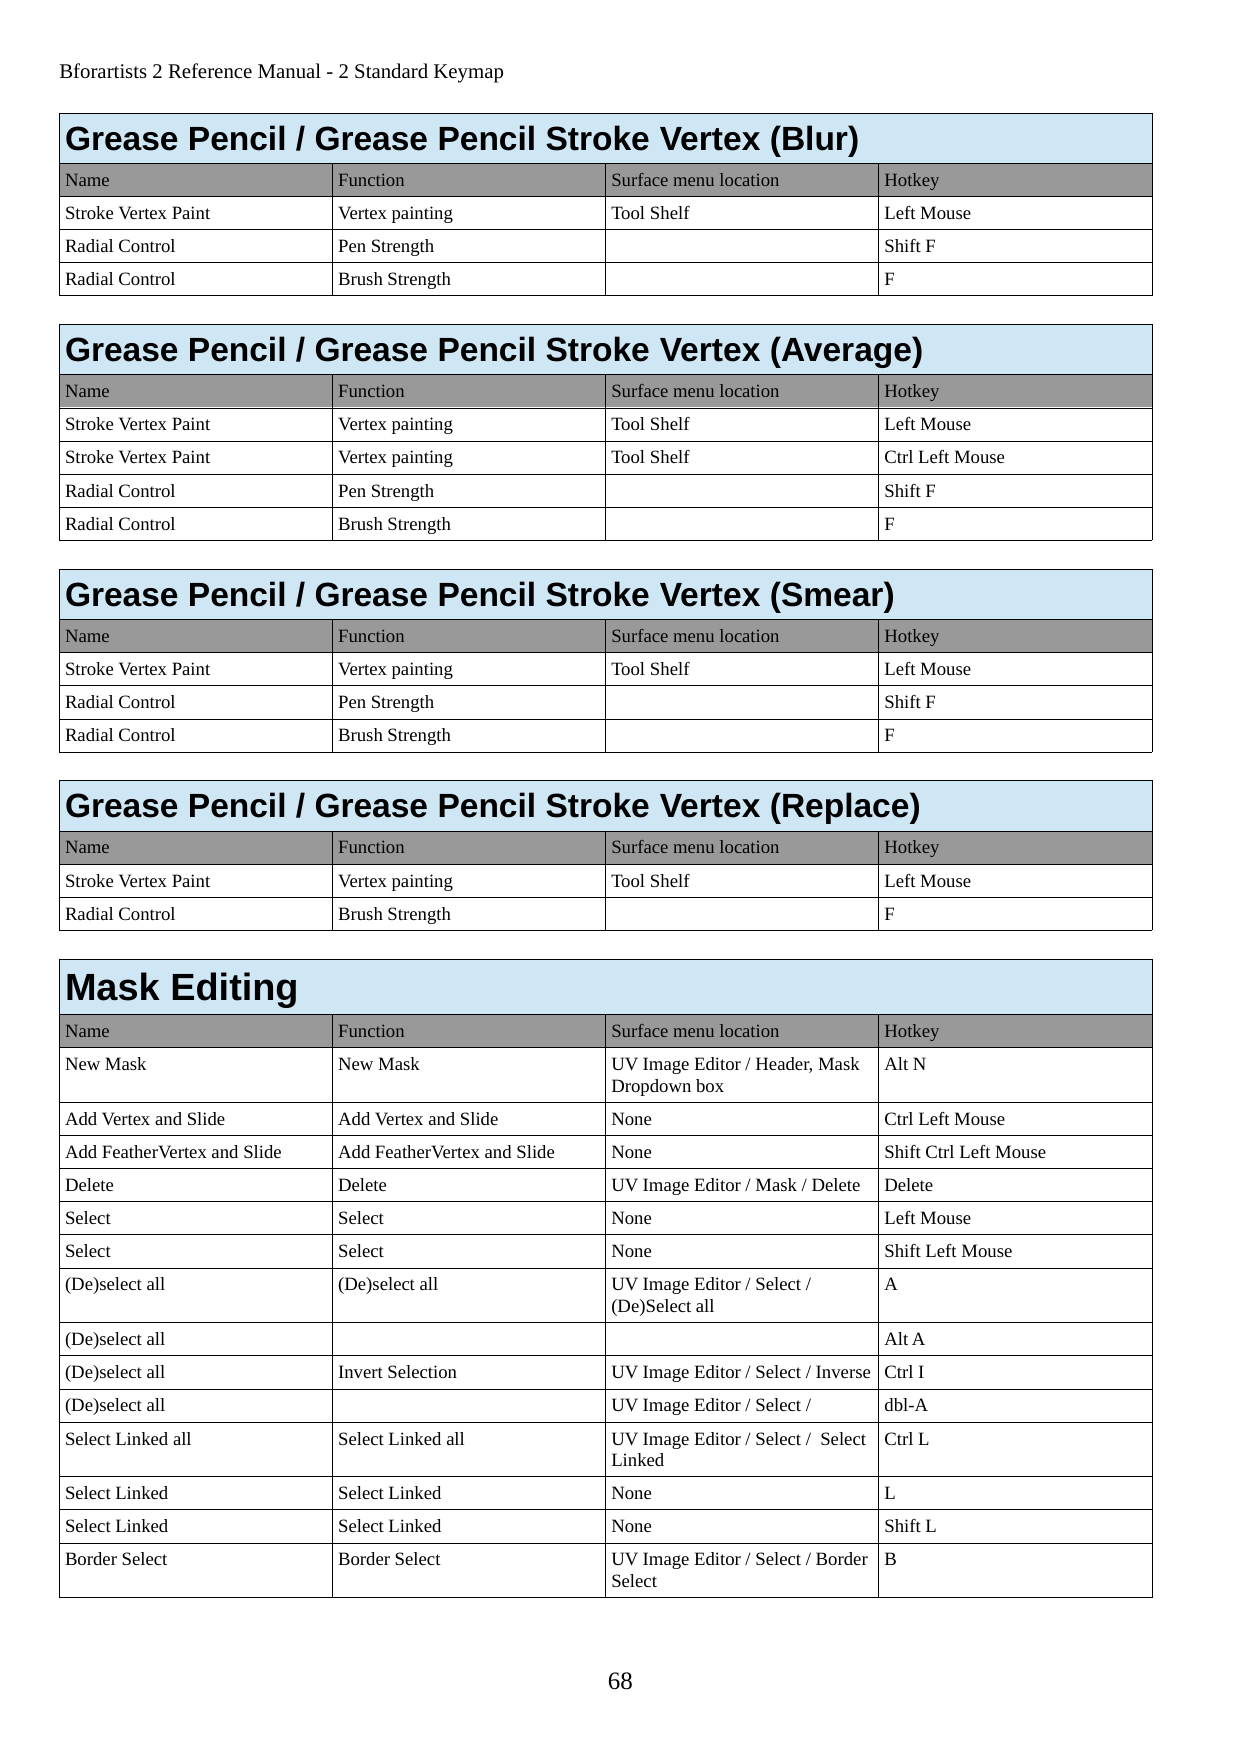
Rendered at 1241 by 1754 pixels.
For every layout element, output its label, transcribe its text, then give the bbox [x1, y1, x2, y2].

table_cell [606, 686, 878, 718]
table_cell Pen Strength [333, 475, 605, 507]
table_cell Delete [333, 1169, 605, 1201]
table_cell [606, 1323, 878, 1355]
table_cell Tool Shelf [606, 653, 878, 685]
table_cell Vertex painting [333, 653, 605, 685]
table_cell UV Image Editor / Mask / Delete [606, 1169, 878, 1201]
table_cell Tool Shelf [606, 409, 878, 441]
table_cell Select Linked [60, 1510, 332, 1542]
table_cell Name [60, 1015, 332, 1047]
table_cell Vertex painting [333, 197, 605, 229]
table_cell [606, 898, 878, 930]
table_cell Ctrl L [879, 1423, 1152, 1476]
table_cell UV Image Editor / Header, Mask Dropdown box [606, 1048, 878, 1102]
table_cell (De)select all [60, 1323, 332, 1355]
table_cell Left Mouse [879, 1202, 1152, 1234]
table_cell UV Image Editor / Select / (De)Select all [606, 1269, 878, 1322]
table_cell Add FeatherVertex and Slide [333, 1136, 605, 1168]
table_cell Shift F [879, 230, 1152, 262]
table_cell Function [333, 375, 605, 407]
table_cell Function [333, 1015, 605, 1047]
table_cell Delete [60, 1169, 332, 1201]
table_cell A [879, 1269, 1152, 1322]
table_cell (De)select all [60, 1390, 332, 1422]
table_cell Select Linked all [333, 1423, 605, 1476]
table_cell None [606, 1103, 878, 1135]
table_cell Invert Selection [333, 1356, 605, 1388]
table_cell dbl-A [879, 1390, 1152, 1422]
table_cell Radial Control [60, 263, 332, 295]
table_cell Hotkey [879, 164, 1152, 196]
table_cell Select [60, 1235, 332, 1267]
table_cell [606, 263, 878, 295]
table_cell Select Linked all [60, 1423, 332, 1476]
table_cell UV Image Editor / Select / Border Select [606, 1544, 878, 1597]
table_cell Tool Shelf [606, 442, 878, 474]
table_cell [606, 475, 878, 507]
table_cell Radial Control [60, 898, 332, 930]
table_cell Brush Strength [333, 720, 605, 752]
table_cell Stroke Vertex Paint [60, 653, 332, 685]
table_cell Vertex painting [333, 865, 605, 897]
table_cell Hotkey [879, 832, 1152, 864]
table_cell Tool Shelf [606, 197, 878, 229]
table_cell Select [333, 1202, 605, 1234]
table_cell Ctrl Left Mouse [879, 442, 1152, 474]
table_header Grease Pencil / Grease Pencil Stroke Vertex (Replace) [60, 781, 1152, 831]
table_cell Select Linked [60, 1477, 332, 1509]
table_cell Alt N [879, 1048, 1152, 1102]
table_cell UV Image Editor / Select / [606, 1390, 878, 1422]
table_cell Shift Left Mouse [879, 1235, 1152, 1267]
table_cell Shift L [879, 1510, 1152, 1542]
table_cell Vertex painting [333, 442, 605, 474]
table_cell Radial Control [60, 508, 332, 540]
table_cell Brush Strength [333, 508, 605, 540]
table_cell Select [60, 1202, 332, 1234]
table_cell None [606, 1510, 878, 1542]
table_cell Hotkey [879, 375, 1152, 407]
table_cell Border Select [60, 1544, 332, 1597]
table_cell (De)select all [60, 1356, 332, 1388]
table_cell Surface menu location [606, 1015, 878, 1047]
table_cell Radial Control [60, 475, 332, 507]
table_cell Select [333, 1235, 605, 1267]
table_cell Function [333, 164, 605, 196]
table_cell [333, 1390, 605, 1422]
table_cell Vertex painting [333, 409, 605, 441]
table_cell [606, 720, 878, 752]
table_cell [333, 1323, 605, 1355]
table_cell New Mask [333, 1048, 605, 1102]
table_cell Name [60, 832, 332, 864]
table_cell Shift Ctrl Left Mouse [879, 1136, 1152, 1168]
table_cell Select Linked [333, 1477, 605, 1509]
table_cell Alt A [879, 1323, 1152, 1355]
table_cell F [879, 508, 1152, 540]
table_cell None [606, 1202, 878, 1234]
table_cell None [606, 1136, 878, 1168]
table_cell New Mask [60, 1048, 332, 1102]
table_header Grease Pencil / Grease Pencil Stroke Vertex (Blur) [60, 114, 1152, 163]
table_cell Surface menu location [606, 375, 878, 407]
table_cell None [606, 1235, 878, 1267]
table_cell Left Mouse [879, 409, 1152, 441]
table_cell [606, 508, 878, 540]
table_header Mask Editing [60, 960, 1152, 1014]
table_cell Radial Control [60, 230, 332, 262]
table_cell Hotkey [879, 620, 1152, 652]
table_header Grease Pencil / Grease Pencil Stroke Vertex (Average) [60, 325, 1152, 374]
table_cell Select Linked [333, 1510, 605, 1542]
table_cell Ctrl I [879, 1356, 1152, 1388]
table_cell F [879, 898, 1152, 930]
table_cell Left Mouse [879, 865, 1152, 897]
table_cell Radial Control [60, 720, 332, 752]
table_cell F [879, 720, 1152, 752]
table_header Grease Pencil / Grease Pencil Stroke Vertex (Smear) [60, 570, 1152, 619]
table_cell Delete [879, 1169, 1152, 1201]
table_cell Add Vertex and Slide [60, 1103, 332, 1135]
table_cell None [606, 1477, 878, 1509]
table_cell (De)select all [333, 1269, 605, 1322]
table_cell Surface menu location [606, 620, 878, 652]
table_cell Tool Shelf [606, 865, 878, 897]
table_cell Name [60, 620, 332, 652]
table_cell Name [60, 375, 332, 407]
table_cell Function [333, 832, 605, 864]
table_cell Stroke Vertex Paint [60, 409, 332, 441]
table_cell (De)select all [60, 1269, 332, 1322]
table_cell Stroke Vertex Paint [60, 197, 332, 229]
table_cell Border Select [333, 1544, 605, 1597]
table_cell Ctrl Left Mouse [879, 1103, 1152, 1135]
table_cell Surface menu location [606, 832, 878, 864]
table_cell L [879, 1477, 1152, 1509]
table_cell Pen Strength [333, 686, 605, 718]
table_cell UV Image Editor / Select / Select Linked [606, 1423, 878, 1476]
table_cell Pen Strength [333, 230, 605, 262]
table_cell Name [60, 164, 332, 196]
table_cell UV Image Editor / Select / Inverse [606, 1356, 878, 1388]
table_cell Brush Strength [333, 263, 605, 295]
table_cell Add Vertex and Slide [333, 1103, 605, 1135]
table_cell Stroke Vertex Paint [60, 442, 332, 474]
table_cell Brush Strength [333, 898, 605, 930]
table_cell Hotkey [879, 1015, 1152, 1047]
table_cell Add FeatherVertex and Slide [60, 1136, 332, 1168]
table_cell Left Mouse [879, 197, 1152, 229]
table_cell Function [333, 620, 605, 652]
table_cell F [879, 263, 1152, 295]
table_cell Surface menu location [606, 164, 878, 196]
table_cell Stroke Vertex Paint [60, 865, 332, 897]
table_cell [606, 230, 878, 262]
table_cell Radial Control [60, 686, 332, 718]
table_cell Shift F [879, 475, 1152, 507]
table_cell Left Mouse [879, 653, 1152, 685]
table_cell Shift F [879, 686, 1152, 718]
table_cell B [879, 1544, 1152, 1597]
